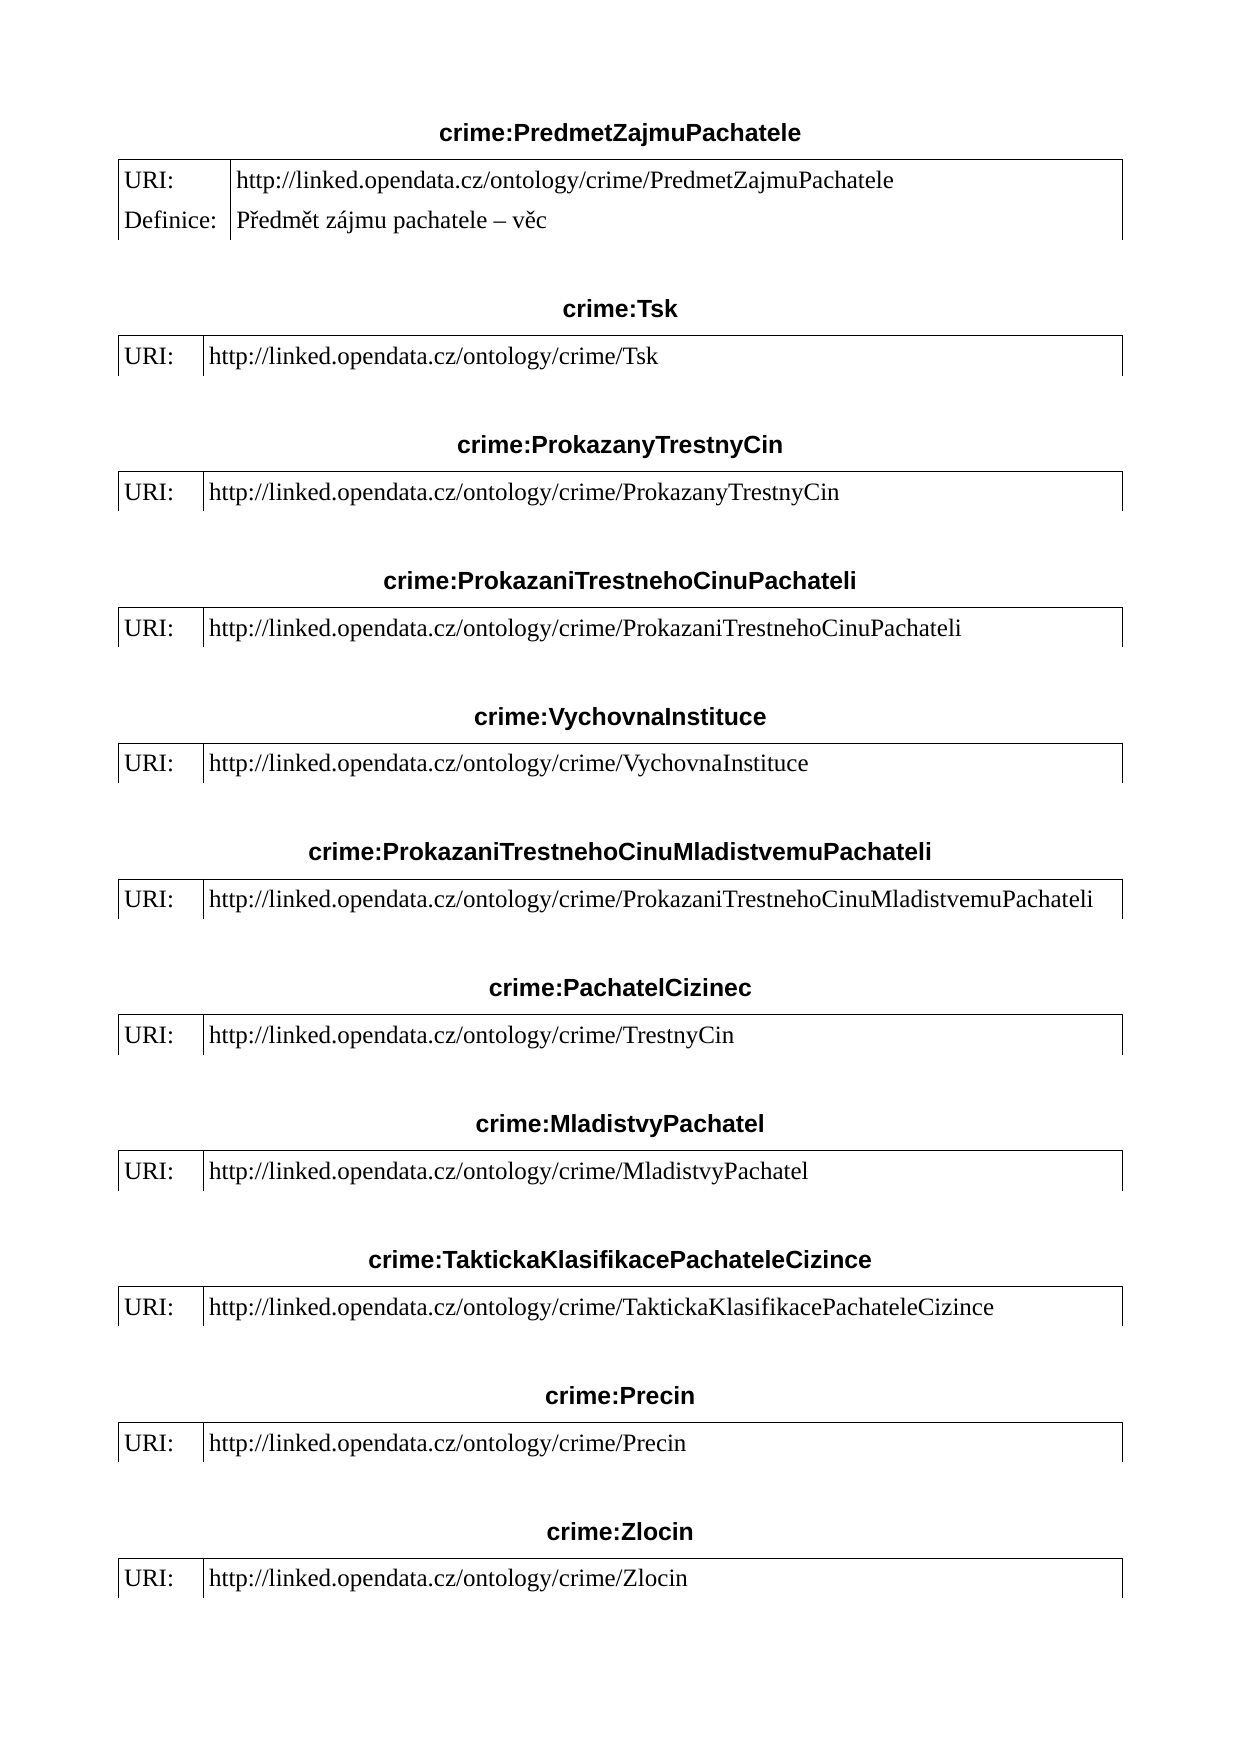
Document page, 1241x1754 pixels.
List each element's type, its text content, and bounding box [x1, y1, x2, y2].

table_header URI: [119, 1015, 203, 1055]
subtitle crime:Tsk [118, 294, 1122, 323]
table_header http://linked.opendata.cz/ontology/crime/PredmetZajmuPachatele [231, 160, 1122, 199]
subtitle crime:TaktickaKlasifikacePachateleCizince [118, 1245, 1122, 1273]
table_header http://linked.opendata.cz/ontology/crime/TaktickaKlasifikacePachateleCizince [204, 1287, 1122, 1326]
table_header URI: [119, 472, 203, 511]
table_header URI: [119, 336, 203, 376]
table_header URI: [119, 1151, 203, 1191]
table_header http://linked.opendata.cz/ontology/crime/MladistvyPachatel [204, 1151, 1122, 1191]
table_header http://linked.opendata.cz/ontology/crime/ProkazaniTrestnehoCinuMladistvemuPachateli [204, 880, 1122, 919]
table_header URI: [119, 160, 230, 199]
subtitle crime:PredmetZajmuPachatele [118, 118, 1122, 147]
subtitle crime:ProkazanyTrestnyCin [118, 430, 1122, 458]
table_header http://linked.opendata.cz/ontology/crime/ProkazaniTrestnehoCinuPachateli [204, 608, 1122, 647]
subtitle crime:Precin [118, 1381, 1122, 1409]
table_header http://linked.opendata.cz/ontology/crime/VychovnaInstituce [204, 744, 1122, 783]
subtitle crime:ProkazaniTrestnehoCinuPachateli [118, 566, 1122, 594]
table_header URI: [119, 608, 203, 647]
table_header URI: [119, 1287, 203, 1326]
subtitle crime:ProkazaniTrestnehoCinuMladistvemuPachateli [118, 837, 1122, 866]
table_header http://linked.opendata.cz/ontology/crime/Tsk [204, 336, 1122, 376]
table_header URI: [119, 1559, 203, 1598]
table_header http://linked.opendata.cz/ontology/crime/TrestnyCin [204, 1015, 1122, 1055]
subtitle crime:MladistvyPachatel [118, 1109, 1122, 1138]
subtitle crime:Zlocin [118, 1517, 1122, 1545]
table_header http://linked.opendata.cz/ontology/crime/Precin [204, 1423, 1122, 1462]
subtitle crime:VychovnaInstituce [118, 702, 1122, 730]
table_cell Předmět zájmu pachatele – věc [231, 200, 1122, 240]
table_header URI: [119, 744, 203, 783]
table_header http://linked.opendata.cz/ontology/crime/ProkazanyTrestnyCin [204, 472, 1122, 511]
subtitle crime:PachatelCizinec [118, 973, 1122, 1002]
table_header http://linked.opendata.cz/ontology/crime/Zlocin [204, 1559, 1122, 1598]
table_header URI: [119, 1423, 203, 1462]
table_cell Definice: [119, 200, 230, 240]
table_header URI: [119, 880, 203, 919]
